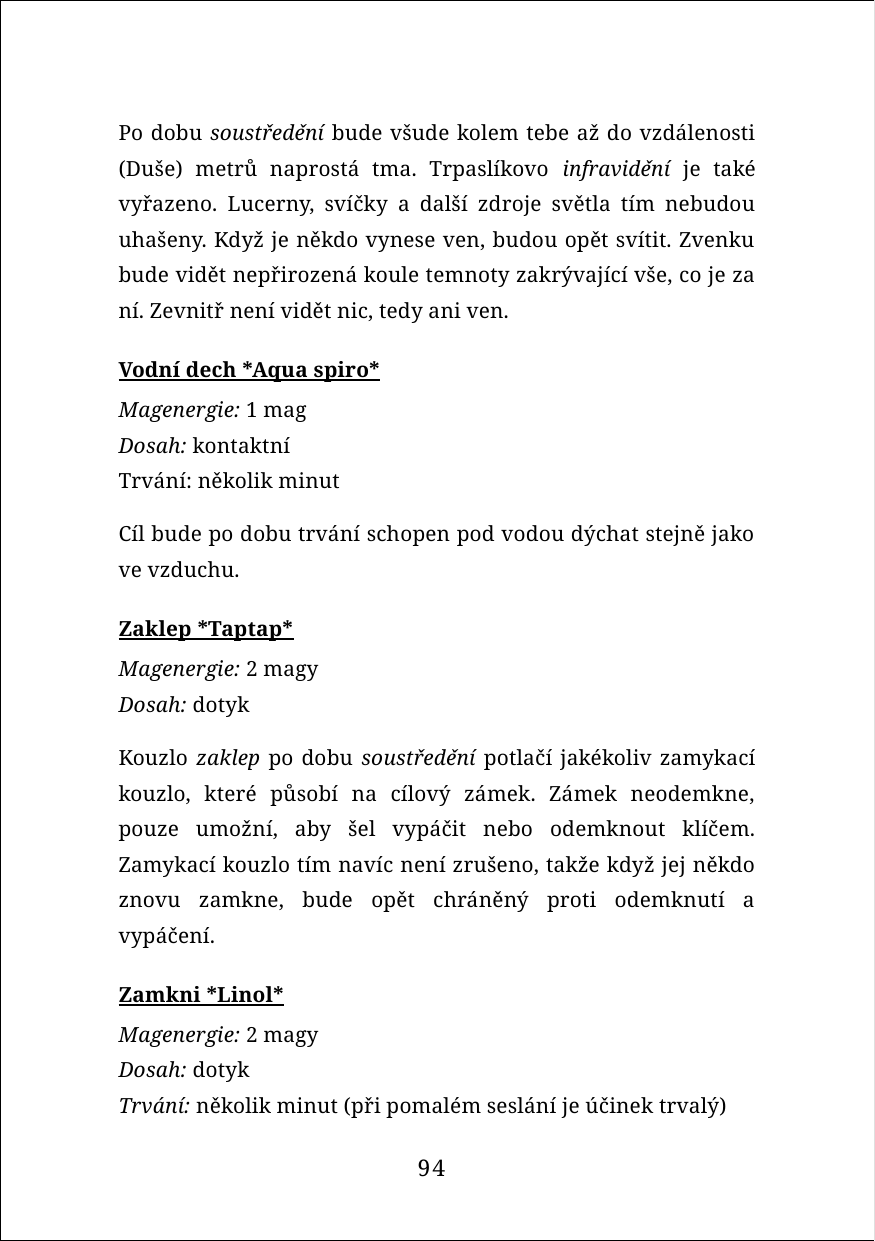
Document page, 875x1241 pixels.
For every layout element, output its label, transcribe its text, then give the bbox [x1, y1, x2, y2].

text Kouzlo zaklep po dobu soustředění potlačí jakékoliv zamykací kouzlo, které působí na cílový zámek. Zámek neodemkne, pouze umožní, aby šel vypáčit nebo odemknout klíčem. Zamykací kouzlo tím navíc není zrušeno, takže když jej někdo znovu zamkne, bude opět chráněný proti odemknutí a vypáčení. [118, 743, 756, 949]
subtitle Zaklep *Taptap* [118, 614, 756, 643]
text Magenergie: 2 magy Dosah: dotyk Trvání: několik minut (při pomalém seslání je účinek trvalý) [118, 1020, 756, 1119]
text Po dobu soustředění bude všude kolem tebe až do vzdálenosti (Duše) metrů naprostá tma. Trpaslíkovo infravidění je také vyřazeno. Lucerny, svíčky a další zdroje světla tím nebudou uhašeny. Když je někdo vynese ven, budou opět svítit. Zvenku bude vidět nepřirozená koule temnoty zakrývající vše, co je za ní. Zevnitř není vidět nic, tedy ani ven. [118, 118, 756, 324]
subtitle Zamkni *Linol* [118, 980, 756, 1008]
subtitle Vodní dech *Aqua spiro* [118, 355, 756, 383]
text Magenergie: 1 mag Dosah: kontaktní Trvání: několik minut [118, 395, 756, 495]
text Magenergie: 2 magy Dosah: dotyk [118, 654, 756, 718]
text Cíl bude po dobu trvání schopen pod vodou dýchat stejně jako ve vzduchu. [118, 519, 756, 583]
